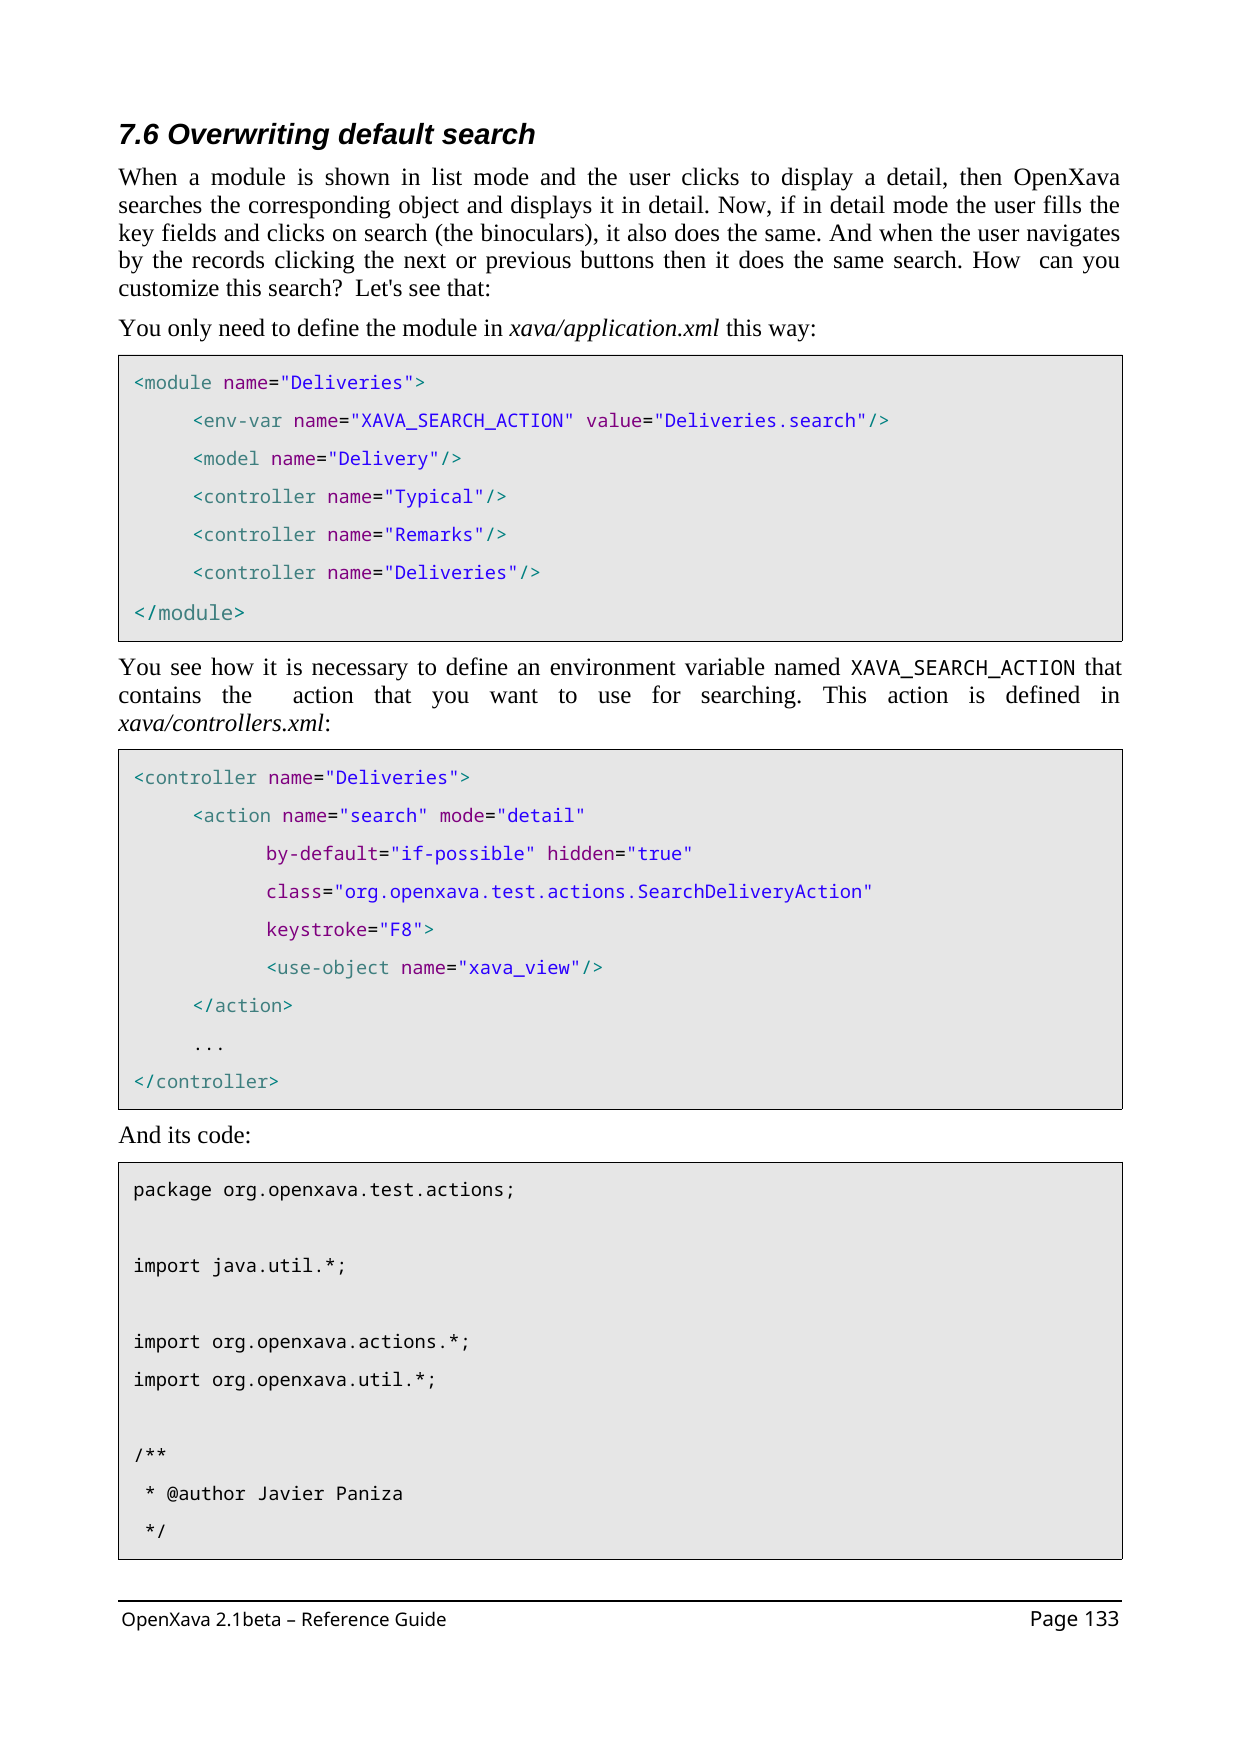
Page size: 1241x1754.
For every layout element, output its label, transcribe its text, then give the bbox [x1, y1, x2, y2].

text keystroke="F8"> [119, 901, 1122, 939]
text <use-object name="xava_view"/> [119, 939, 1122, 977]
text ... [119, 1016, 1122, 1053]
text <controller name="Deliveries"/> [119, 545, 1122, 583]
text import java.util.*; [119, 1238, 1122, 1276]
text * @author Javier Paniza [119, 1466, 1122, 1504]
text </action> [119, 977, 1122, 1016]
text <controller name="Deliveries"> [119, 750, 1122, 787]
text <env-var name="XAVA_SEARCH_ACTION" value="Deliveries.search"/> [119, 393, 1122, 431]
text */ [119, 1504, 1122, 1559]
text package org.openxava.test.actions; [119, 1163, 1122, 1199]
text import org.openxava.util.*; [119, 1352, 1122, 1390]
text class="org.openxava.test.actions.SearchDeliveryAction" [119, 863, 1122, 901]
text </module> [119, 583, 1122, 641]
text You only need to define the module in xava/application.xml this way: [118, 314, 1122, 342]
text And its code: [118, 1121, 1122, 1149]
text When a module is shown in list mode and the user clicks to display a detail, then OpenXava searches the corresponding object and displays it in detail. Now, if in detail mode the user fills the key fields and clicks on search (the binoculars), it also does the same. And when the user navigates by the records clicking the next or previous buttons then it does the same search. How can you customize this search? Let's see that: [118, 163, 1122, 302]
text </controller> [119, 1053, 1122, 1109]
text <action name="search" mode="detail" [119, 787, 1122, 825]
text <controller name="Typical"/> [119, 469, 1122, 507]
text <controller name="Remarks"/> [119, 507, 1122, 545]
text You see how it is necessary to define an environment variable named XAVA_SEARCH_ACTION that contains the action that you want to use for searching. This action is defined in xava/controllers.xml: [118, 653, 1122, 737]
text /** [119, 1428, 1122, 1466]
subtitle Overwriting default search [118, 118, 1122, 151]
text <module name="Deliveries"> [119, 356, 1122, 393]
text <model name="Delivery"/> [119, 431, 1122, 469]
text import org.openxava.actions.*; [119, 1314, 1122, 1352]
text by-default="if-possible" hidden="true" [119, 825, 1122, 863]
